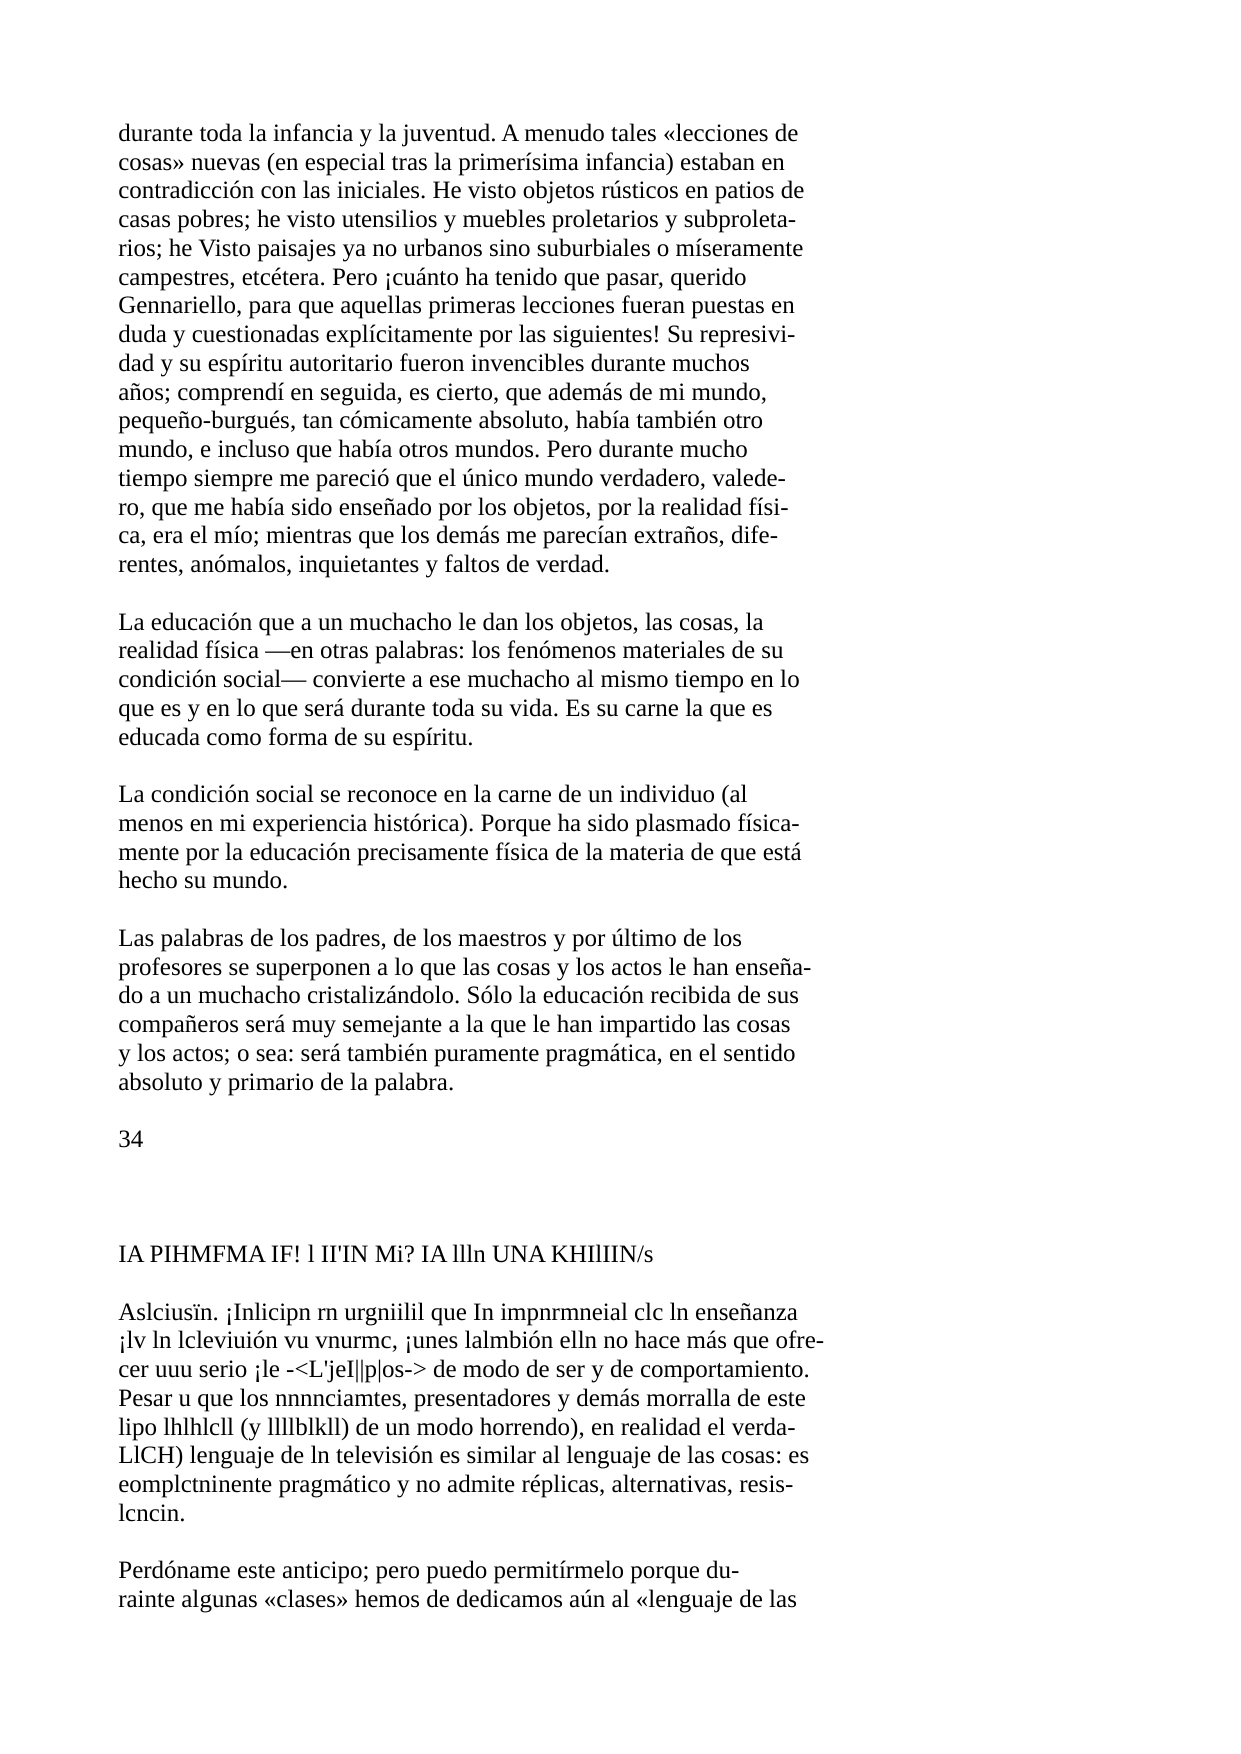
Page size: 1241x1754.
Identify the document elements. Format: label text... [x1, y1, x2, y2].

text Las palabras de los padres, de los maestros y por último de los [118, 923, 1122, 952]
text LlCH) lenguaje de ln televisión es similar al lenguaje de las cosas: es [118, 1441, 1122, 1469]
text y los actos; o sea: será también puramente pragmática, en el sentido [118, 1038, 1122, 1067]
text lipo lhlhlcll (y llllblkll) de un modo horrendo), en realidad el verda- [118, 1412, 1122, 1441]
text años; comprendí en seguida, es cierto, que además de mi mundo, [118, 377, 1122, 406]
text campestres, etcétera. Pero ¡cuánto ha tenido que pasar, querido [118, 262, 1122, 291]
text pequeño-burgués, tan cómicamente absoluto, había también otro [118, 406, 1122, 434]
text realidad física —en otras palabras: los fenómenos materiales de su [118, 636, 1122, 664]
text educada como forma de su espíritu. [118, 722, 1122, 751]
text Gennariello, para que aquellas primeras lecciones fueran puestas en [118, 291, 1122, 319]
text duda y cuestionadas explícitamente por las siguientes! Su represivi- [118, 319, 1122, 348]
text rentes, anómalos, inquietantes y faltos de verdad. [118, 549, 1122, 578]
text casas pobres; he visto utensilios y muebles proletarios y subproleta- [118, 204, 1122, 233]
text contradicción con las iniciales. He visto objetos rústicos en patios de [118, 176, 1122, 204]
text rainte algunas «clases» hemos de dedicamos aún al «lenguaje de las [118, 1584, 1122, 1613]
text do a un muchacho cristalizándolo. Sólo la educación recibida de sus [118, 981, 1122, 1009]
text Perdóname este anticipo; pero puedo permitírmelo porque du- [118, 1556, 1122, 1584]
text cer uuu serio ¡le -<L'jeI||p|os-> de modo de ser y de comportamiento. [118, 1354, 1122, 1383]
text tiempo siempre me pareció que el único mundo verdadero, valede- [118, 463, 1122, 492]
text lcncin. [118, 1498, 1122, 1527]
text eomplctninente pragmático y no admite réplicas, alternativas, resis- [118, 1469, 1122, 1498]
text hecho su mundo. [118, 866, 1122, 894]
text La educación que a un muchacho le dan los objetos, las cosas, la [118, 607, 1122, 636]
text durante toda la infancia y la juventud. A menudo tales «lecciones de [118, 118, 1122, 147]
text La condición social se reconoce en la carne de un individuo (al [118, 779, 1122, 808]
text menos en mi experiencia histórica). Porque ha sido plasmado física- [118, 808, 1122, 837]
text condición social— convierte a ese muchacho al mismo tiempo en lo [118, 664, 1122, 693]
text ca, era el mío; mientras que los demás me parecían extraños, dife- [118, 521, 1122, 549]
text dad y su espíritu autoritario fueron invencibles durante muchos [118, 348, 1122, 377]
text 34 [118, 1124, 1122, 1153]
text rios; he Visto paisajes ya no urbanos sino suburbiales o míseramente [118, 233, 1122, 262]
text ro, que me había sido enseñado por los objetos, por la realidad físi- [118, 492, 1122, 521]
text ¡lv ln lcleviuión vu vnurmc, ¡unes lalmbión elln no hace más que ofre- [118, 1326, 1122, 1354]
text compañeros será muy semejante a la que le han impartido las cosas [118, 1009, 1122, 1038]
text cosas» nuevas (en especial tras la primerísima infancia) estaban en [118, 147, 1122, 176]
text Pesar u que los nnnnciamtes, presentadores y demás morralla de este [118, 1383, 1122, 1412]
text absoluto y primario de la palabra. [118, 1067, 1122, 1096]
text profesores se superponen a lo que las cosas y los actos le han enseña- [118, 952, 1122, 981]
text mente por la educación precisamente física de la materia de que está [118, 837, 1122, 866]
text mundo, e incluso que había otros mundos. Pero durante mucho [118, 434, 1122, 463]
text IA PIHMFMA IF! l II'IN Mi? IA llln UNA KHIlIIN/s [118, 1239, 1122, 1268]
text que es y en lo que será durante toda su vida. Es su carne la que es [118, 693, 1122, 722]
text Aslciusïn. ¡Inlicipn rn urgniilil que In impnrmneial clc ln enseñanza [118, 1297, 1122, 1326]
